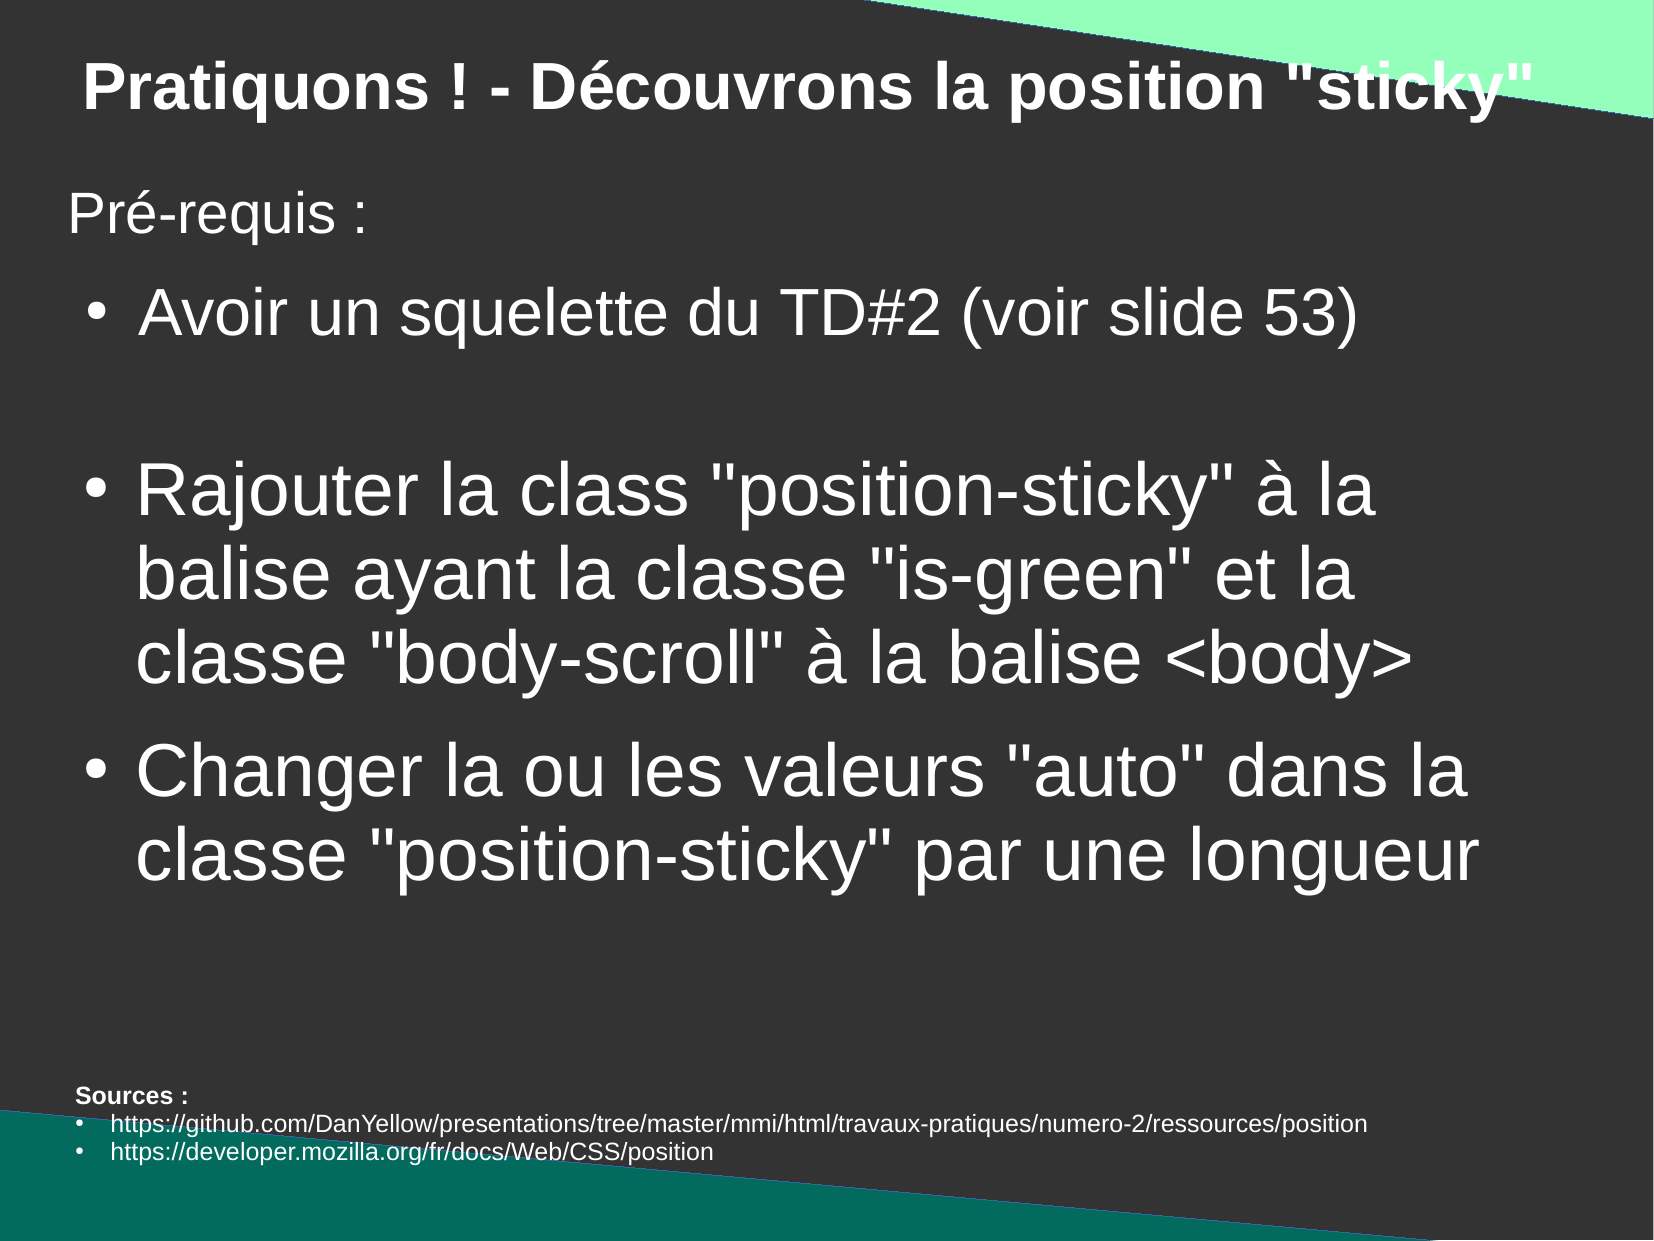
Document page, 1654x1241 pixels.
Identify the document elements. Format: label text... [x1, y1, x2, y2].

list Rajouter la class "position-sticky" à la balise ayant la classe "is-green" et la classe "body-scroll" à la balise <body> Changer la ou les valeurs "auto" dans la classe "position-sticky" par une longueur [64, 447, 1589, 1004]
text_box Sources : https://github.com/DanYellow/presentations/tree/master/mmi/html/travaux-pratiques/numero-2/ressources/position https://developer.mozilla.org/fr/docs/Web/CSS/position [60, 1074, 1546, 1217]
title Pratiquons ! - Découvrons la position "sticky" [82, 49, 1630, 199]
list Pré-requis : Avoir un squelette du TD#2 (voir slide 53) [67, 180, 1607, 390]
text_box [864, 0, 1654, 119]
